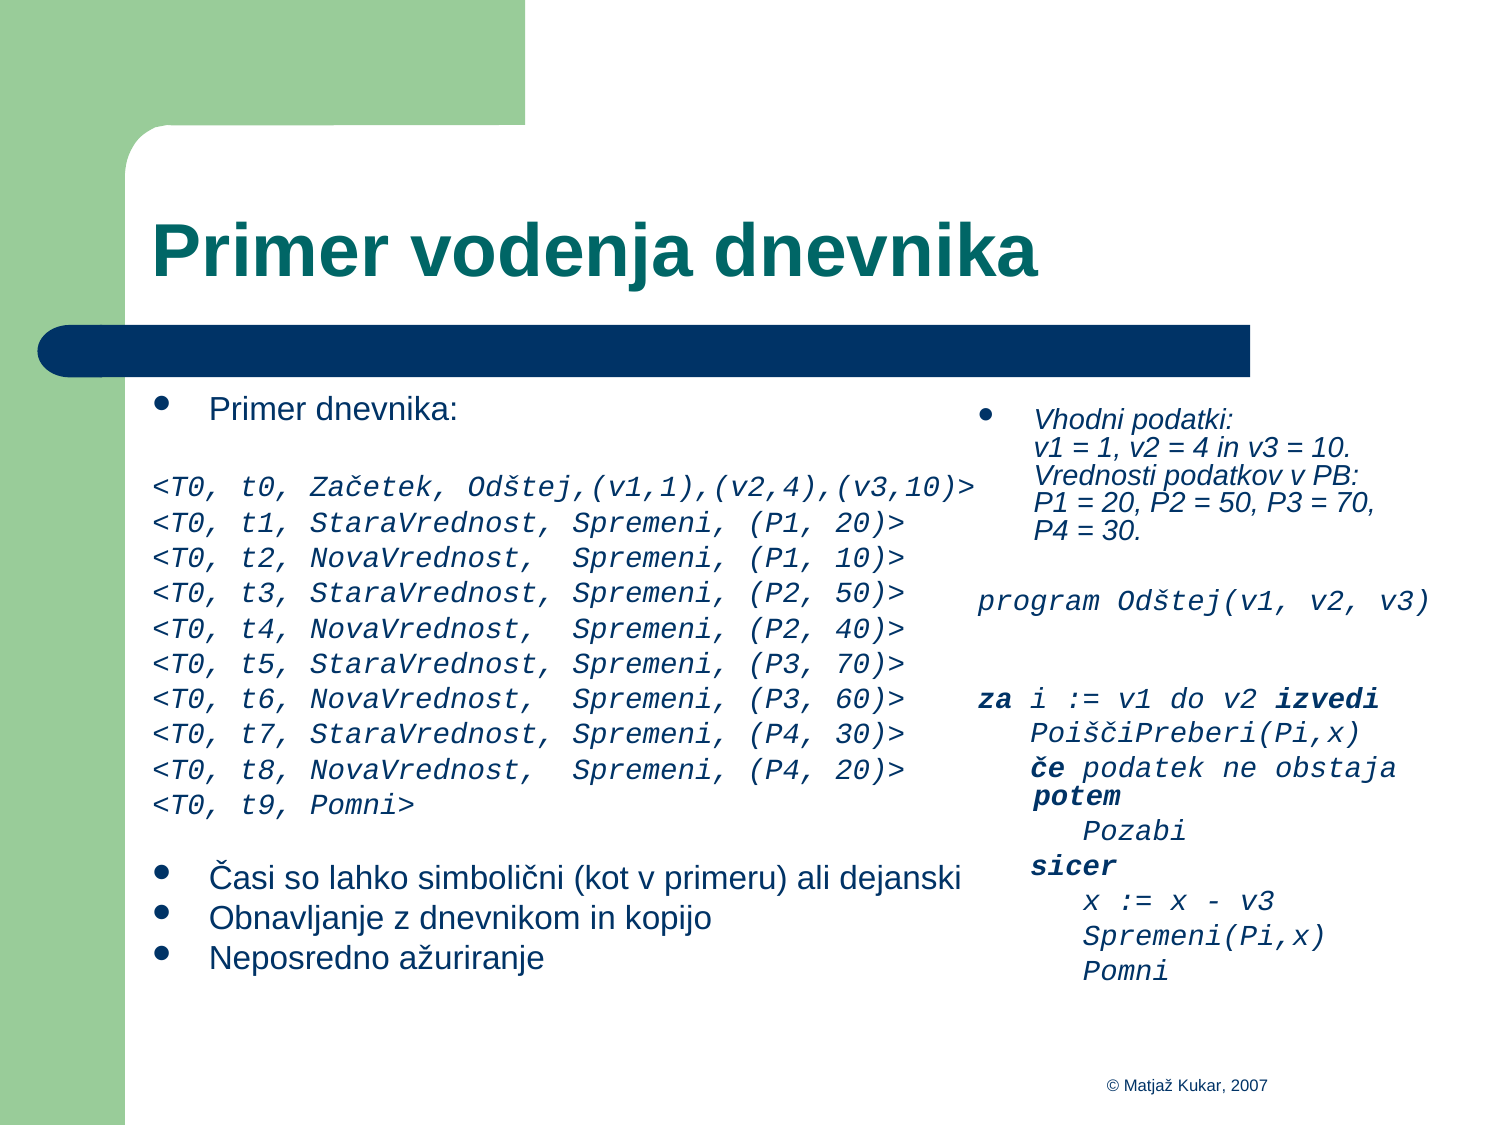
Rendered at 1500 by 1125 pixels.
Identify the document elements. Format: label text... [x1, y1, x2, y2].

title Primer vodenja dnevnika [136, 136, 1414, 301]
list Vhodni podatki: v1 = 1, v2 = 4 in v3 = 10. Vrednosti podatkov v PB: P1 = 20, P2 = 50, P3 = 70, P4 = 30. program Odštej(v1, v2, v3) za i := v1 do v2 izvedi PoiščiPreberi(Pi,x) če podatek ne obstaja potem Pozabi sicer x := x - v3 Spremeni(Pi,x) Pomni [962, 399, 1500, 1026]
text_box © Matjaž Kukar, 2007 [949, 1025, 1426, 1103]
list Primer dnevnika: <T0, t0, Začetek, Odštej,(v1,1),(v2,4),(v3,10)> <T0, t1, StaraVrednost, Spremeni, (P1, 20)> <T0, t2, NovaVrednost, Spremeni, (P1, 10)> <T0, t3, StaraVrednost, Spremeni, (P2, 50)> <T0, t4, NovaVrednost, Spremeni, (P2, 40)> <T0, t5, StaraVrednost, Spremeni, (P3, 70)> <T0, t6, NovaVrednost, Spremeni, (P3, 60)> <T0, t7, StaraVrednost, Spremeni, (P4, 30)> <T0, t8, NovaVrednost, Spremeni, (P4, 20)> <T0, t9, Pomni> Časi so lahko simbolični (kot v primeru) ali dejanski Obnavljanje z dnevnikom in kopijo Neposredno ažuriranje [137, 387, 1038, 1023]
